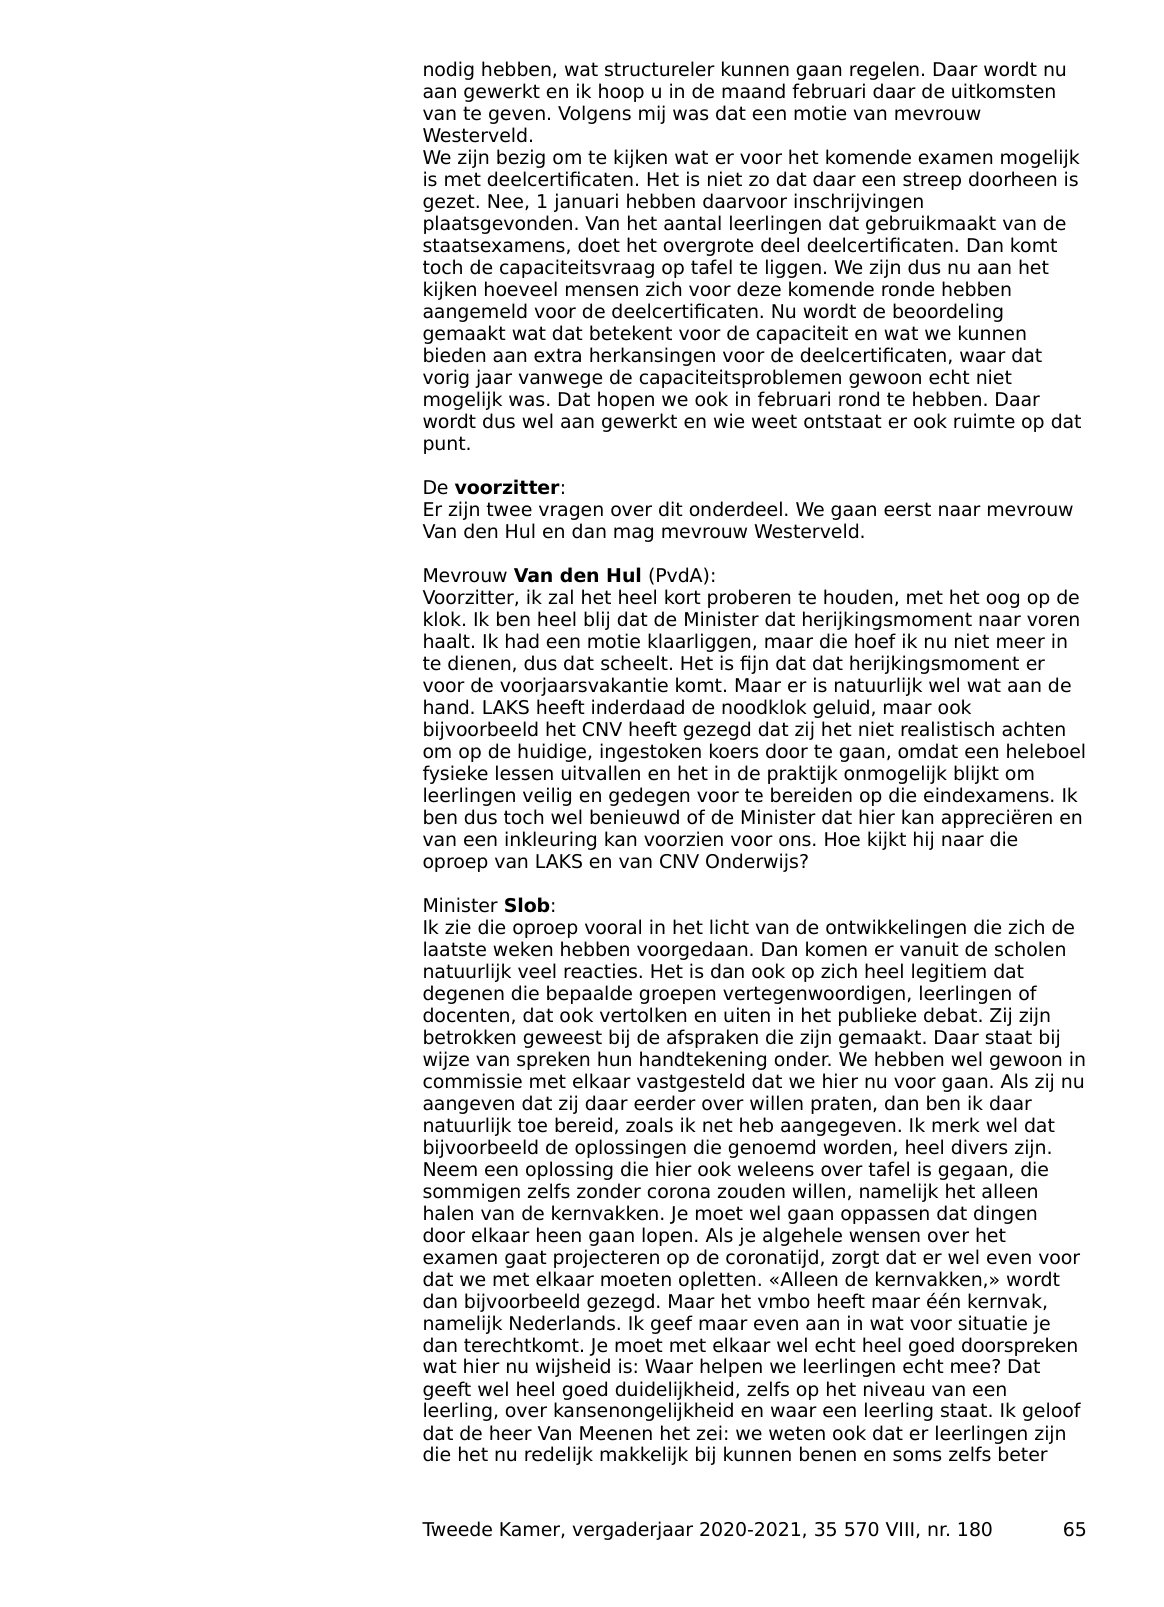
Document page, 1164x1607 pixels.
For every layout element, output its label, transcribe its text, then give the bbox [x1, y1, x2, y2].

text Ik zie die oproep vooral in het licht van de ontwikkelingen die zich de laatste weken hebben voorgedaan. Dan komen er vanuit de scholen natuurlijk veel reacties. Het is dan ook op zich heel legitiem dat degenen die bepaalde groepen vertegenwoordigen, leerlingen of docenten, dat ook vertolken en uiten in het publieke debat. Zij zijn betrokken geweest bij de afspraken die zijn gemaakt. Daar staat bij wijze van spreken hun handtekening onder. We hebben wel gewoon in commissie met elkaar vastgesteld dat we hier nu voor gaan. Als zij nu aangeven dat zij daar eerder over willen praten, dan ben ik daar natuurlijk toe bereid, zoals ik net heb aangegeven. Ik merk wel dat bijvoorbeeld de oplossingen die genoemd worden, heel divers zijn. Neem een oplossing die hier ook weleens over tafel is gegaan, die sommigen zelfs zonder corona zouden willen, namelijk het alleen halen van de kernvakken. Je moet wel gaan oppassen dat dingen door elkaar heen gaan lopen. Als je algehele wensen over het examen gaat projecteren op de coronatijd, zorgt dat er wel even voor dat we met elkaar moeten opletten. «Alleen de kernvakken,» wordt dan bijvoorbeeld gezegd. Maar het vmbo heeft maar één kernvak, namelijk Nederlands. Ik geef maar even aan in wat voor situatie je dan terechtkomt. Je moet met elkaar wel echt heel goed doorspreken wat hier nu wijsheid is: Waar helpen we leerlingen echt mee? Dat geeft wel heel goed duidelijkheid, zelfs op het niveau van een leerling, over kansenongelijkheid en waar een leerling staat. Ik geloof dat de heer Van Meenen het zei: we weten ook dat er leerlingen zijn die het nu redelijk makkelijk bij kunnen benen en soms zelfs beter [422, 917, 1087, 1466]
text Er zijn twee vragen over dit onderdeel. We gaan eerst naar mevrouw Van den Hul en dan mag mevrouw Westerveld. [422, 499, 1087, 543]
text De voorzitter: [422, 477, 1087, 499]
text Voorzitter, ik zal het heel kort proberen te houden, met het oog op de klok. Ik ben heel blij dat de Minister dat herijkingsmoment naar voren haalt. Ik had een motie klaarliggen, maar die hoef ik nu niet meer in te dienen, dus dat scheelt. Het is fijn dat dat herijkingsmoment er voor de voorjaarsvakantie komt. Maar er is natuurlijk wel wat aan de hand. LAKS heeft inderdaad de noodklok geluid, maar ook bijvoorbeeld het CNV heeft gezegd dat zij het niet realistisch achten om op de huidige, ingestoken koers door te gaan, omdat een heleboel fysieke lessen uitvallen en het in de praktijk onmogelijk blijkt om leerlingen veilig en gedegen voor te bereiden op die eindexamens. Ik ben dus toch wel benieuwd of de Minister dat hier kan appreciëren en van een inkleuring kan voorzien voor ons. Hoe kijkt hij naar die oproep van LAKS en van CNV Onderwijs? [422, 587, 1087, 873]
text Minister Slob: [422, 895, 1087, 917]
text We zijn bezig om te kijken wat er voor het komende examen mogelijk is met deelcertificaten. Het is niet zo dat daar een streep doorheen is gezet. Nee, 1 januari hebben daarvoor inschrijvingen plaatsgevonden. Van het aantal leerlingen dat gebruikmaakt van de staatsexamens, doet het overgrote deel deelcertificaten. Dan komt toch de capaciteitsvraag op tafel te liggen. We zijn dus nu aan het kijken hoeveel mensen zich voor deze komende ronde hebben aangemeld voor de deelcertificaten. Nu wordt de beoordeling gemaakt wat dat betekent voor de capaciteit en wat we kunnen bieden aan extra herkansingen voor de deelcertificaten, waar dat vorig jaar vanwege de capaciteitsproblemen gewoon echt niet mogelijk was. Dat hopen we ook in februari rond te hebben. Daar wordt dus wel aan gewerkt en wie weet ontstaat er ook ruimte op dat punt. [422, 147, 1087, 455]
text Mevrouw Van den Hul (PvdA): [422, 565, 1087, 587]
text nodig hebben, wat structureler kunnen gaan regelen. Daar wordt nu aan gewerkt en ik hoop u in de maand februari daar de uitkomsten van te geven. Volgens mij was dat een motie van mevrouw Westerveld. [422, 59, 1087, 147]
